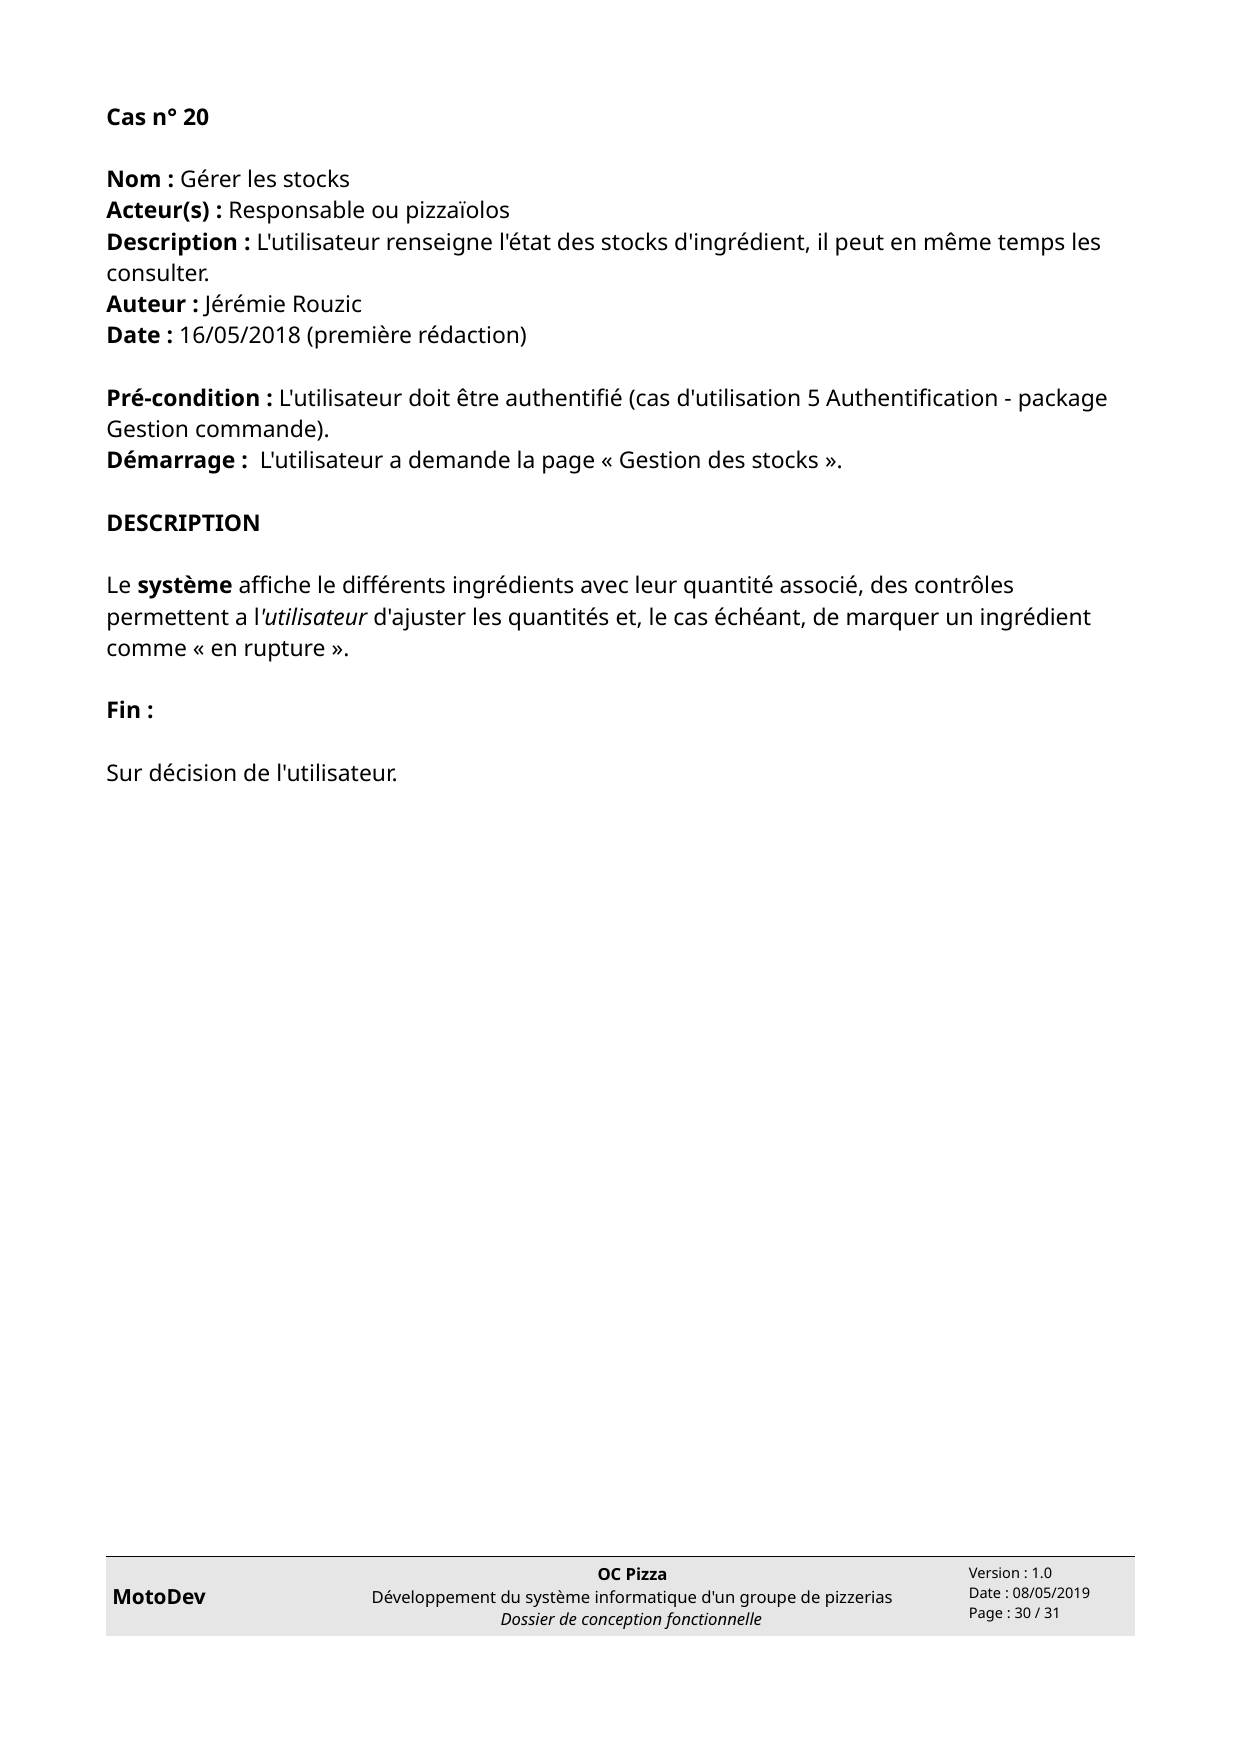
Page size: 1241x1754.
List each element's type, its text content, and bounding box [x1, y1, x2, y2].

text Le système affiche le différents ingrédients avec leur quantité associé, des contrôles permettent a l'utilisateur d'ajuster les quantités et, le cas échéant, de marquer un ingrédient comme « en rupture ». [106, 569, 1134, 663]
text Sur décision de l'utilisateur. [106, 757, 1134, 788]
text Démarrage : L'utilisateur a demande la page « Gestion des stocks ». [106, 444, 1134, 475]
text DESCRIPTION [106, 507, 1134, 538]
text Auteur : Jérémie Rouzic [106, 288, 1134, 319]
text Pré-condition : L'utilisateur doit être authentifié (cas d'utilisation 5 Authentification - package Gestion commande). [106, 382, 1134, 444]
text Acteur(s) : Responsable ou pizzaïolos [106, 194, 1134, 225]
text Fin : [106, 694, 1134, 725]
text Nom : Gérer les stocks [106, 163, 1134, 194]
text Description : L'utilisateur renseigne l'état des stocks d'ingrédient, il peut en même temps les consulter. [106, 225, 1134, 288]
text Date : 16/05/2018 (première rédaction) [106, 319, 1134, 350]
text Cas n° 20 [106, 100, 1134, 132]
